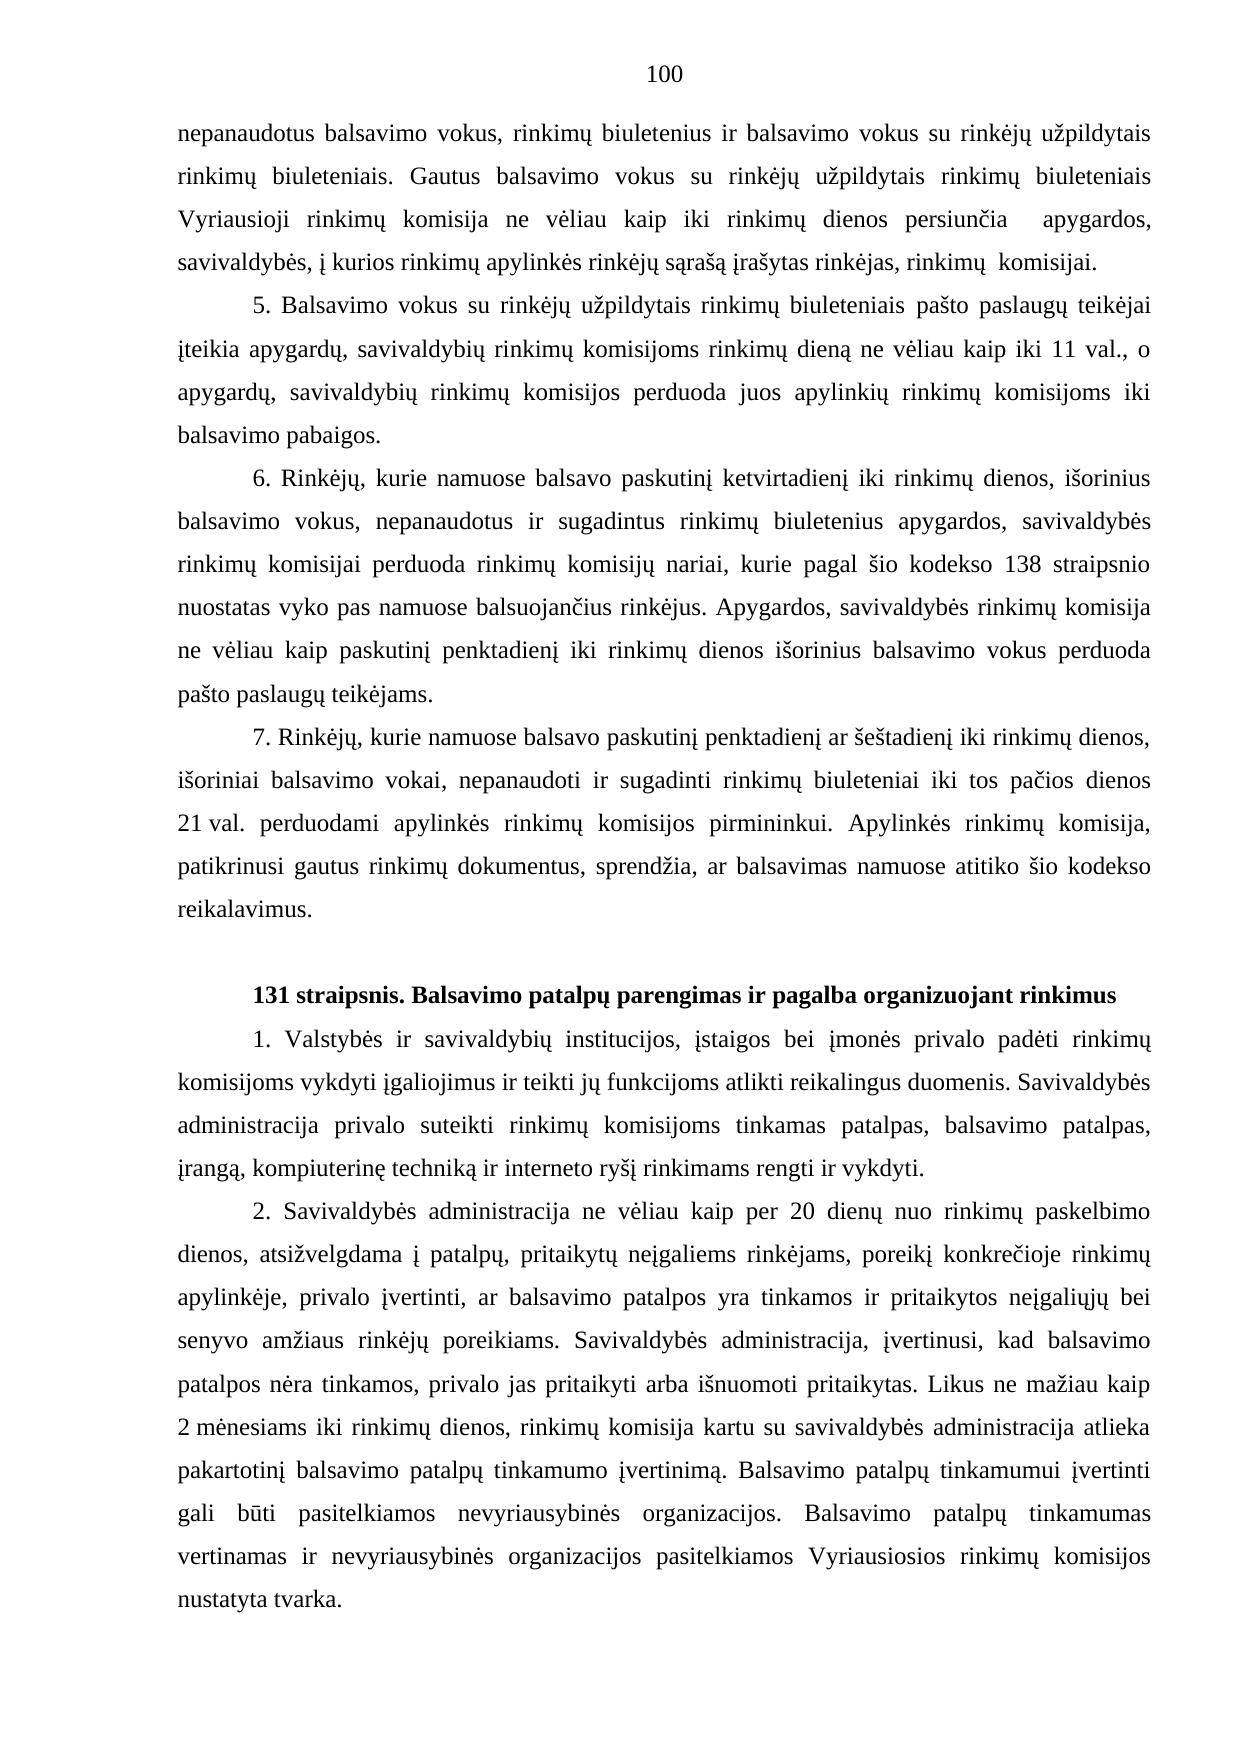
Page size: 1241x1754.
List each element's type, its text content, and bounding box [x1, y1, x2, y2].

text 1. Valstybės ir savivaldybių institucijos, įstaigos bei įmonės privalo padėti rinkimų komisijoms vykdyti įgaliojimus ir teikti jų funkcijoms atlikti reikalingus duomenis. Savivaldybės administracija privalo suteikti rinkimų komisijoms tinkamas patalpas, balsavimo patalpas, įrangą, kompiuterinę techniką ir interneto ryšį rinkimams rengti ir vykdyti. [177, 1024, 1152, 1182]
subtitle 131 straipsnis. Balsavimo patalpų parengimas ir pagalba organizuojant rinkimus [177, 981, 1152, 1009]
text 2. Savivaldybės administracija ne vėliau kaip per 20 dienų nuo rinkimų paskelbimo dienos, atsižvelgdama į patalpų, pritaikytų neįgaliems rinkėjams, poreikį konkrečioje rinkimų apylinkėje, privalo įvertinti, ar balsavimo patalpos yra tinkamos ir pritaikytos neįgaliųjų bei senyvo amžiaus rinkėjų poreikiams. Savivaldybės administracija, įvertinusi, kad balsavimo patalpos nėra tinkamos, privalo jas pritaikyti arba išnuomoti pritaikytas. Likus ne mažiau kaip 2 mėnesiams iki rinkimų dienos, rinkimų komisija kartu su savivaldybės administracija atlieka pakartotinį balsavimo patalpų tinkamumo įvertinimą. Balsavimo patalpų tinkamumui įvertinti gali būti pasitelkiamos nevyriausybinės organizacijos. Balsavimo patalpų tinkamumas vertinamas ir nevyriausybinės organizacijos pasitelkiamos Vyriausiosios rinkimų komisijos nustatyta tvarka. [177, 1196, 1152, 1613]
text 6. Rinkėjų, kurie namuose balsavo paskutinį ketvirtadienį iki rinkimų dienos, išorinius balsavimo vokus, nepanaudotus ir sugadintus rinkimų biuletenius apygardos, savivaldybės rinkimų komisijai perduoda rinkimų komisijų nariai, kurie pagal šio kodekso 138 straipsnio nuostatas vyko pas namuose balsuojančius rinkėjus. Apygardos, savivaldybės rinkimų komisija ne vėliau kaip paskutinį penktadienį iki rinkimų dienos išorinius balsavimo vokus perduoda pašto paslaugų teikėjams. [177, 463, 1152, 707]
text nepanaudotus balsavimo vokus, rinkimų biuletenius ir balsavimo vokus su rinkėjų užpildytais rinkimų biuleteniais. Gautus balsavimo vokus su rinkėjų užpildytais rinkimų biuleteniais Vyriausioji rinkimų komisija ne vėliau kaip iki rinkimų dienos persiunčia apygardos, savivaldybės, į kurios rinkimų apylinkės rinkėjų sąrašą įrašytas rinkėjas, rinkimų komisijai. [177, 118, 1152, 276]
text 5. Balsavimo vokus su rinkėjų užpildytais rinkimų biuleteniais pašto paslaugų teikėjai įteikia apygardų, savivaldybių rinkimų komisijoms rinkimų dieną ne vėliau kaip iki 11 val., o apygardų, savivaldybių rinkimų komisijos perduoda juos apylinkių rinkimų komisijoms iki balsavimo pabaigos. [177, 291, 1152, 449]
text 7. Rinkėjų, kurie namuose balsavo paskutinį penktadienį ar šeštadienį iki rinkimų dienos, išoriniai balsavimo vokai, nepanaudoti ir sugadinti rinkimų biuleteniai iki tos pačios dienos 21 val. perduodami apylinkės rinkimų komisijos pirmininkui. Apylinkės rinkimų komisija, patikrinusi gautus rinkimų dokumentus, sprendžia, ar balsavimas namuose atitiko šio kodekso reikalavimus. [177, 722, 1152, 923]
